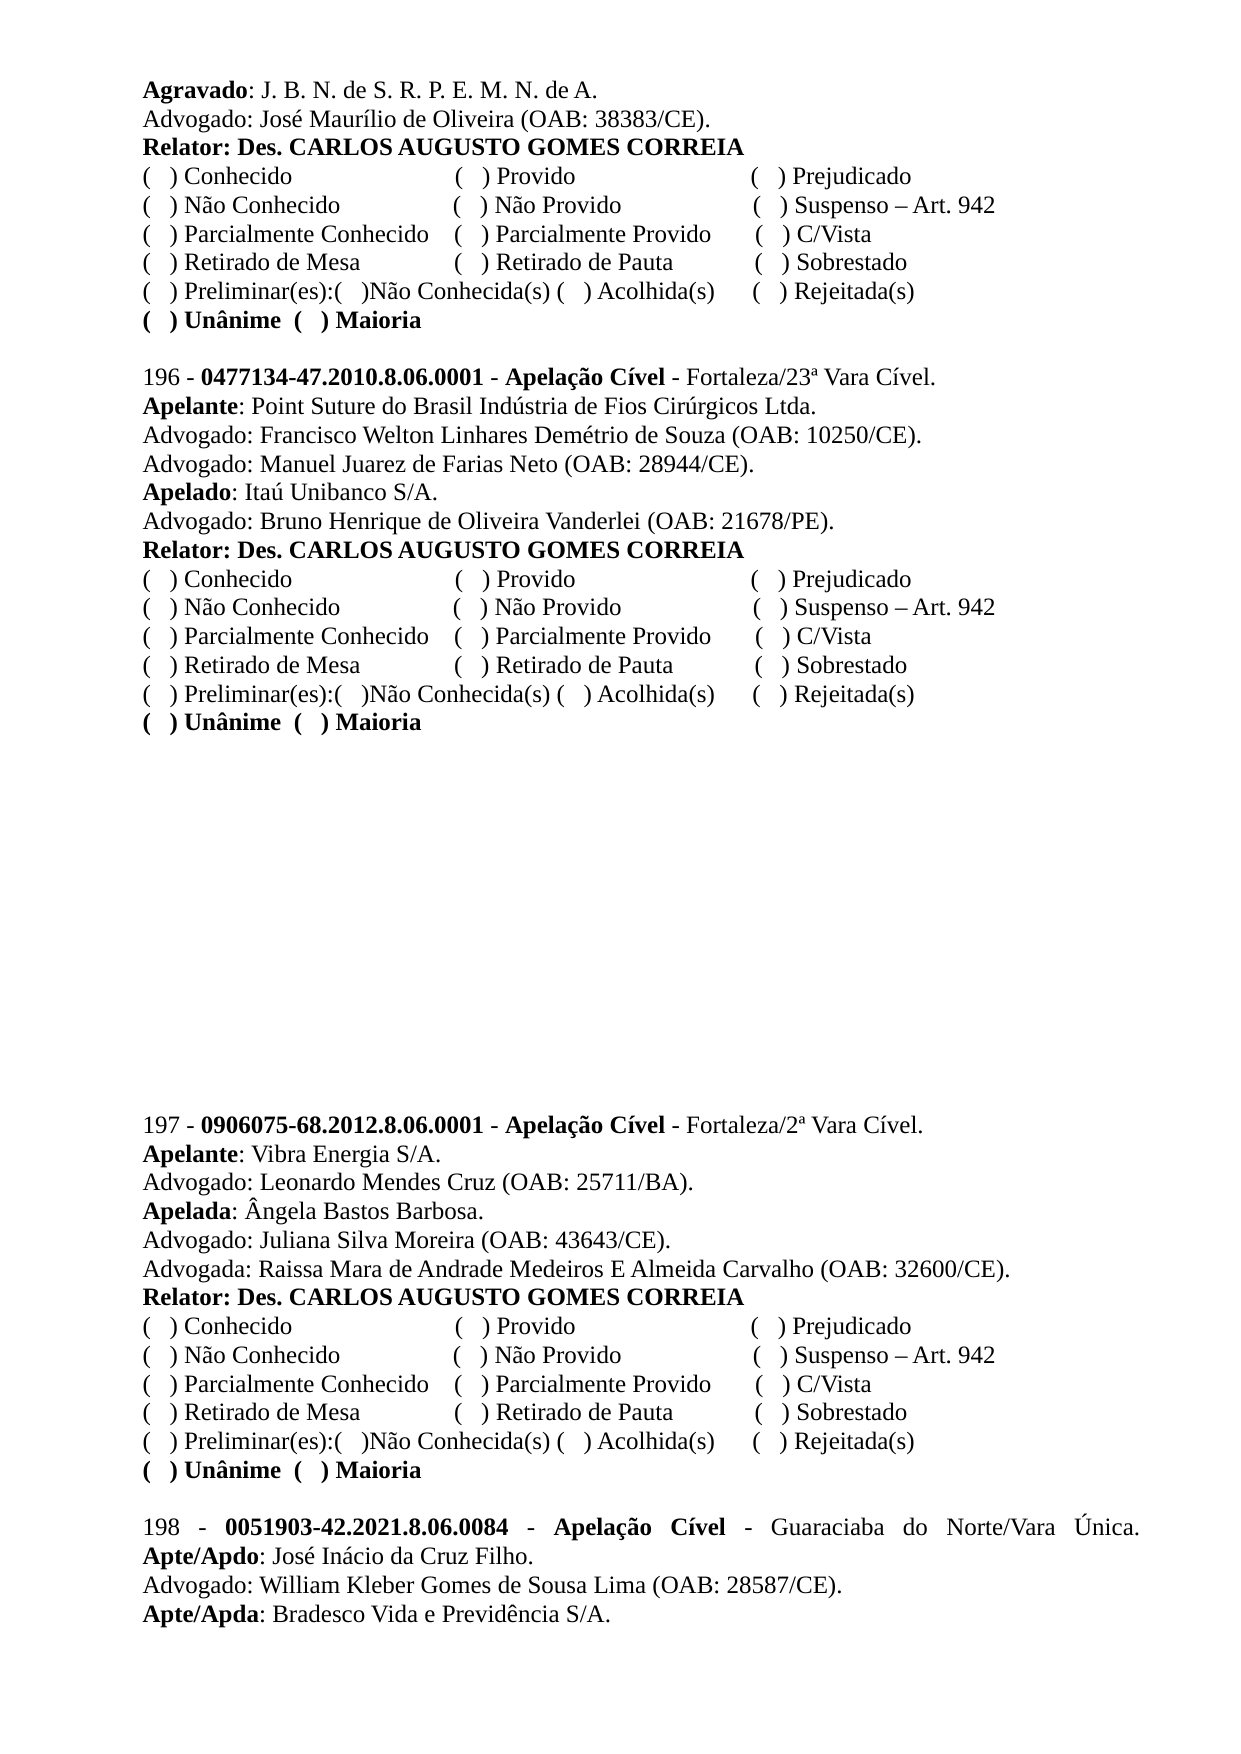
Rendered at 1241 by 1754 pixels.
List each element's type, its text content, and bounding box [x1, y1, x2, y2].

text ( ) Parcialmente Conhecido ( ) Parcialmente Provido ( ) C/Vista [142, 621, 1158, 650]
text ( ) Retirado de Mesa ( ) Retirado de Pauta ( ) Sobrestado [142, 650, 1158, 679]
text Relator: Des. CARLOS AUGUSTO GOMES CORREIA [142, 1282, 1141, 1311]
text ( ) Preliminar(es):( )Não Conhecida(s) ( ) Acolhida(s) ( ) Rejeitada(s) [142, 679, 1158, 707]
text Apte/Apda: Bradesco Vida e Previdência S/A. [142, 1599, 1141, 1627]
text ( ) Conhecido ( ) Provido ( ) Prejudicado [142, 161, 1141, 190]
text Apelante: Vibra Energia S/A. [142, 1139, 1141, 1167]
text Advogado: Bruno Henrique de Oliveira Vanderlei (OAB: 21678/PE). [142, 506, 1141, 535]
text Advogada: Raissa Mara de Andrade Medeiros E Almeida Carvalho (OAB: 32600/CE). [142, 1254, 1141, 1282]
text Apelada: Ângela Bastos Barbosa. [142, 1196, 1141, 1225]
text Relator: Des. CARLOS AUGUSTO GOMES CORREIA [142, 535, 1141, 564]
text ( ) Não Conhecido ( ) Não Provido ( ) Suspenso – Art. 942 [142, 1340, 1158, 1369]
text ( ) Preliminar(es):( )Não Conhecida(s) ( ) Acolhida(s) ( ) Rejeitada(s) [142, 276, 1158, 305]
text ( ) Retirado de Mesa ( ) Retirado de Pauta ( ) Sobrestado [142, 1397, 1158, 1426]
text ( ) Conhecido ( ) Provido ( ) Prejudicado [142, 564, 1141, 592]
text 196 - 0477134-47.2010.8.06.0001 - Apelação Cível - Fortaleza/23ª Vara Cível. [142, 362, 1141, 391]
text Relator: Des. CARLOS AUGUSTO GOMES CORREIA [142, 132, 1141, 161]
text Apelado: Itaú Unibanco S/A. [142, 477, 1141, 506]
text ( ) Retirado de Mesa ( ) Retirado de Pauta ( ) Sobrestado [142, 247, 1158, 276]
text ( ) Unânime ( ) Maioria [142, 707, 1158, 736]
text ( ) Unânime ( ) Maioria [142, 1455, 1158, 1484]
text ( ) Conhecido ( ) Provido ( ) Prejudicado [142, 1311, 1141, 1340]
text Advogado: José Maurílio de Oliveira (OAB: 38383/CE). [142, 104, 1141, 132]
text Advogado: Leonardo Mendes Cruz (OAB: 25711/BA). [142, 1167, 1141, 1196]
text Advogado: William Kleber Gomes de Sousa Lima (OAB: 28587/CE). [142, 1570, 1141, 1599]
text 198 - 0051903-42.2021.8.06.0084 - Apelação Cível - Guaraciaba do Norte/Vara Única. Apte/Apdo: José Inácio da Cruz Filho. [142, 1512, 1141, 1570]
text Advogado: Juliana Silva Moreira (OAB: 43643/CE). [142, 1225, 1141, 1254]
text ( ) Parcialmente Conhecido ( ) Parcialmente Provido ( ) C/Vista [142, 1369, 1158, 1397]
text 197 - 0906075-68.2012.8.06.0001 - Apelação Cível - Fortaleza/2ª Vara Cível. [142, 1110, 1141, 1139]
text ( ) Parcialmente Conhecido ( ) Parcialmente Provido ( ) C/Vista [142, 219, 1158, 247]
text Advogado: Francisco Welton Linhares Demétrio de Souza (OAB: 10250/CE). [142, 420, 1141, 449]
text Apelante: Point Suture do Brasil Indústria de Fios Cirúrgicos Ltda. [142, 391, 1141, 420]
text ( ) Não Conhecido ( ) Não Provido ( ) Suspenso – Art. 942 [142, 190, 1158, 219]
text ( ) Preliminar(es):( )Não Conhecida(s) ( ) Acolhida(s) ( ) Rejeitada(s) [142, 1426, 1158, 1455]
text ( ) Unânime ( ) Maioria [142, 305, 1158, 334]
text ( ) Não Conhecido ( ) Não Provido ( ) Suspenso – Art. 942 [142, 592, 1158, 621]
text Advogado: Manuel Juarez de Farias Neto (OAB: 28944/CE). [142, 449, 1141, 477]
text Agravado: J. B. N. de S. R. P. E. M. N. de A. [142, 75, 1141, 104]
